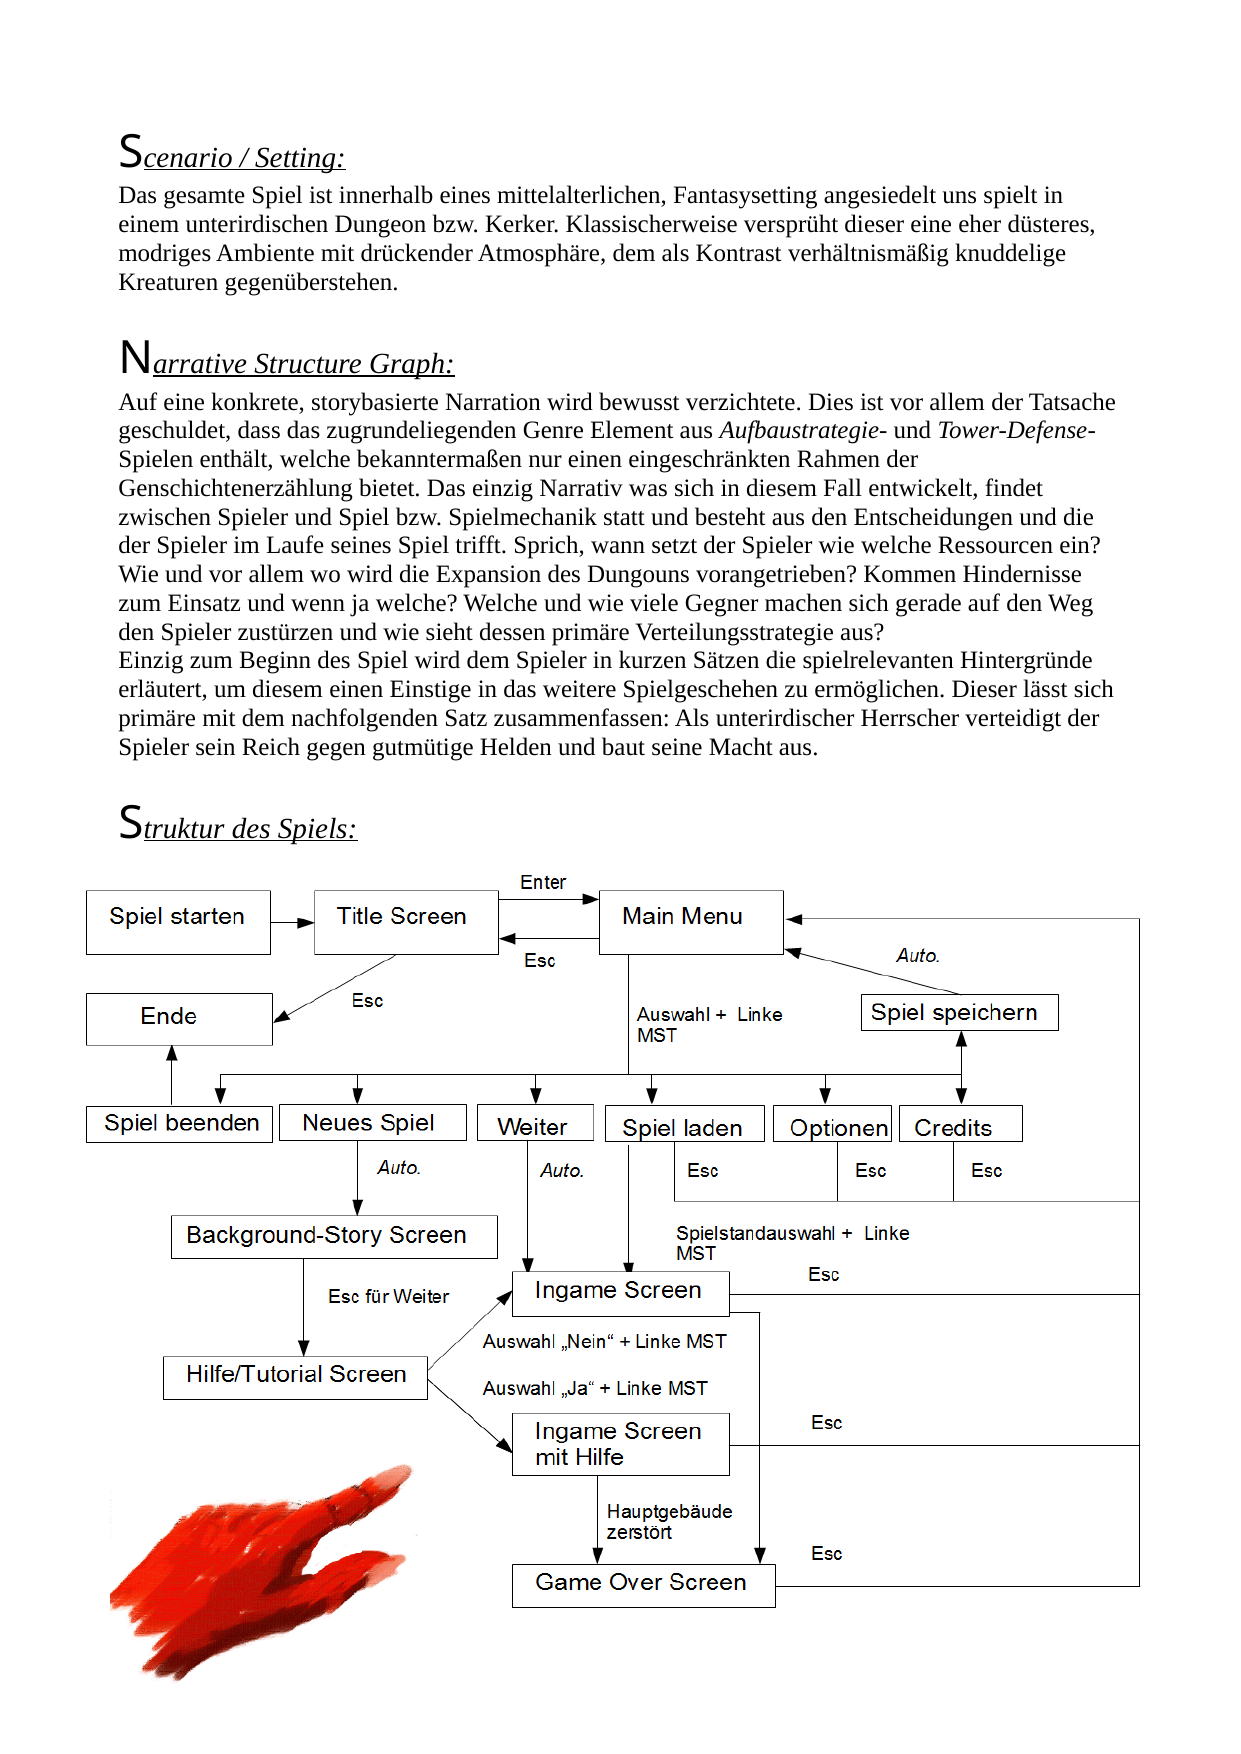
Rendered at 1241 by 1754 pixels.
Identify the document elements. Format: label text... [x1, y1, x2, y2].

picture [75, 863, 1151, 1685]
text Struktur des Spiels: [118, 789, 1122, 852]
text Das gesamte Spiel ist innerhalb eines mittelalterlichen, Fantasysetting angesiedelt uns spielt in einem unterirdischen Dungeon bzw. Kerker. Klassischerweise versprüht dieser eine eher düsteres, modriges Ambiente mit drückender Atmosphäre, dem als Kontrast verhältnismäßig knuddelige Kreaturen gegenüberstehen. [118, 181, 1122, 296]
text Narrative Structure Graph: [118, 324, 1122, 387]
text Scenario / Setting: [118, 118, 1122, 181]
text Auf eine konkrete, storybasierte Narration wird bewusst verzichtete. Dies ist vor allem der Tatsache geschuldet, dass das zugrundeliegenden Genre Element aus Aufbaustrategie- und Tower-Defense-Spielen enthält, welche bekanntermaßen nur einen eingeschränkten Rahmen der Genschichtenerzählung bietet. Das einzig Narrativ was sich in diesem Fall entwickelt, findet zwischen Spieler und Spiel bzw. Spielmechanik statt und besteht aus den Entscheidungen und die der Spieler im Laufe seines Spiel trifft. Sprich, wann setzt der Spieler wie welche Ressourcen ein? Wie und vor allem wo wird die Expansion des Dungouns vorangetrieben? Kommen Hindernisse zum Einsatz und wenn ja welche? Welche und wie viele Gegner machen sich gerade auf den Weg den Spieler zustürzen und wie sieht dessen primäre Verteilungsstrategie aus? Einzig zum Beginn des Spiel wird dem Spieler in kurzen Sätzen die spielrelevanten Hintergründe erläutert, um diesem einen Einstige in das weitere Spielgeschehen zu ermöglichen. Dieser lässt sich primäre mit dem nachfolgenden Satz zusammenfassen: Als unterirdischer Herrscher verteidigt der Spieler sein Reich gegen gutmütige Helden und baut seine Macht aus. [118, 387, 1122, 760]
